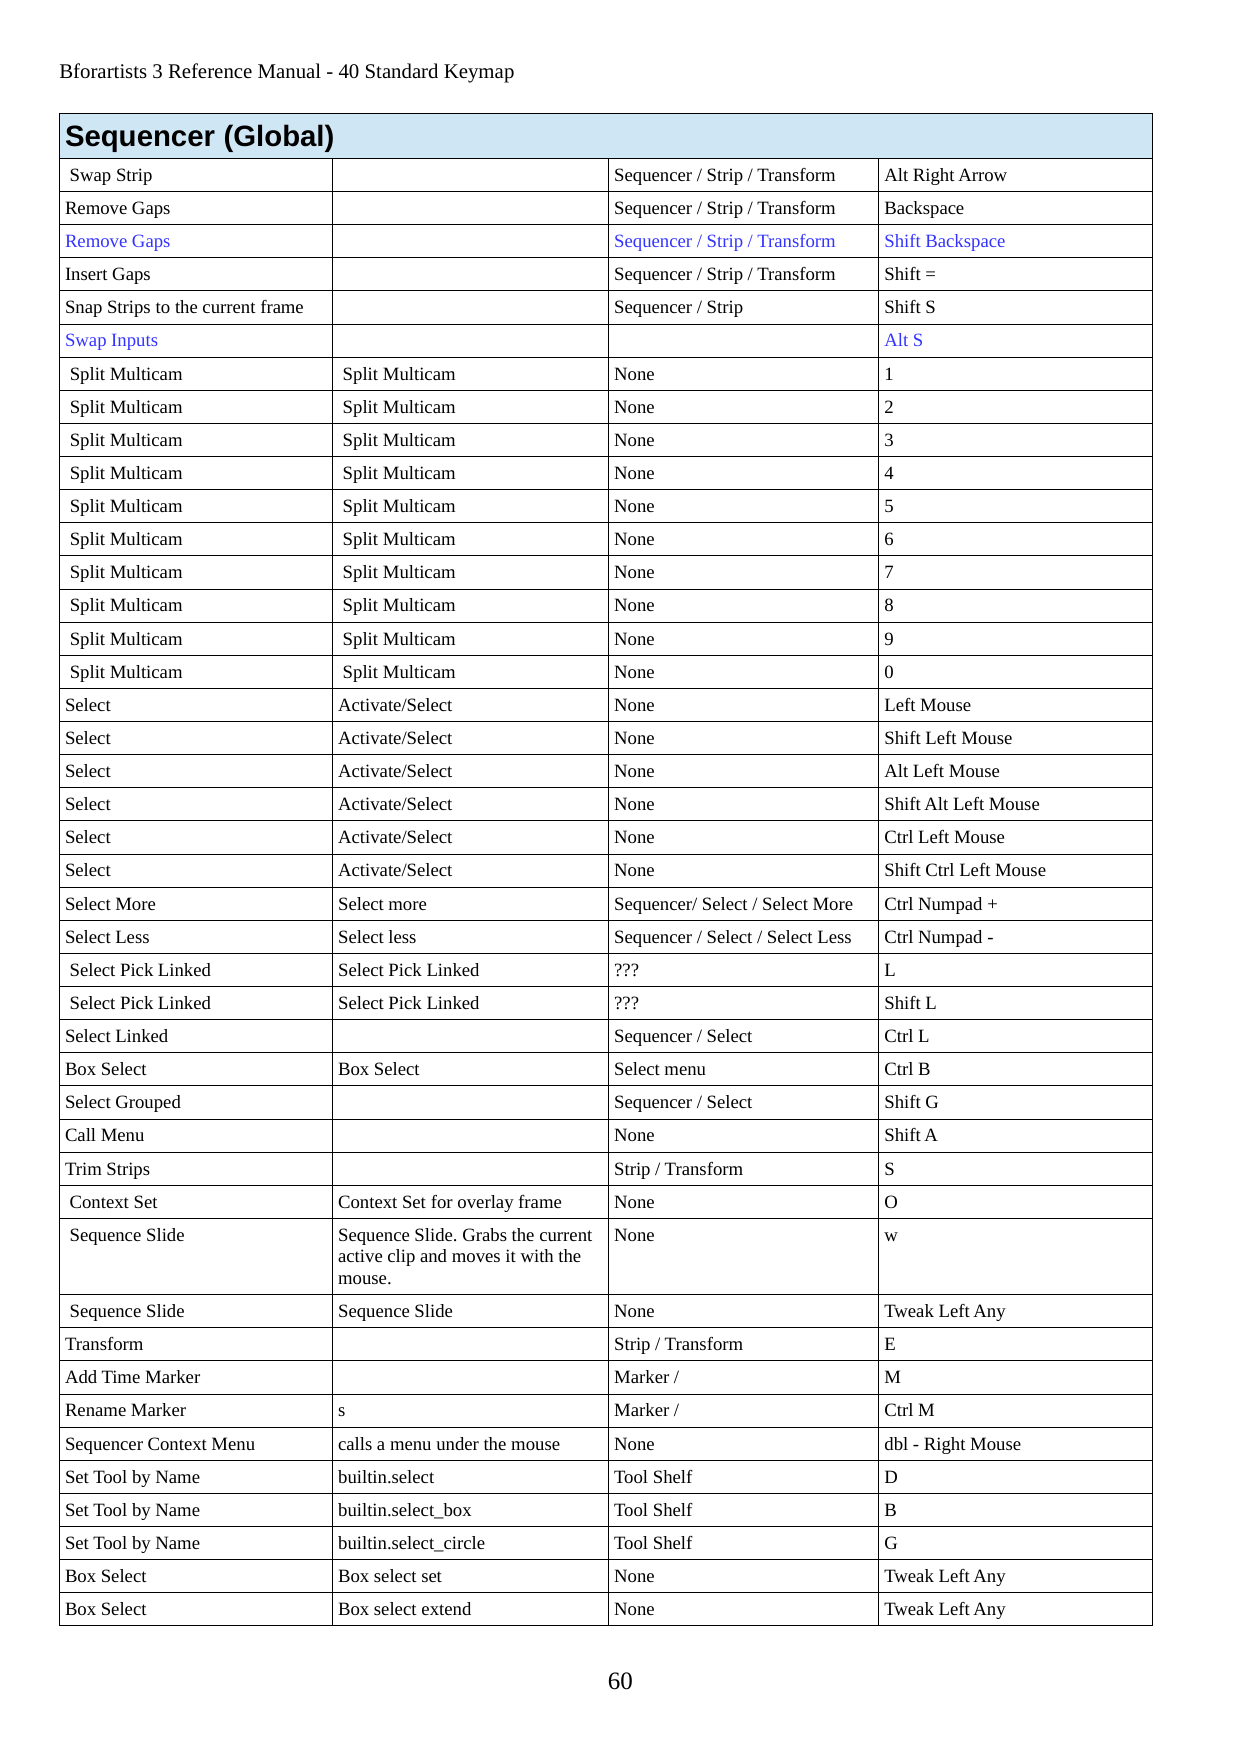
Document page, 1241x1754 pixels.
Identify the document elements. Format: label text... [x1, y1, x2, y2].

table_cell None [609, 1219, 878, 1294]
table_cell [333, 159, 608, 191]
table_cell None [609, 523, 878, 555]
table_cell Shift G [879, 1086, 1152, 1118]
table_cell Split Multicam [60, 391, 332, 423]
table_cell Sequencer / Strip / Transform [609, 192, 878, 224]
table_cell Box Select [333, 1053, 608, 1085]
table_cell 8 [879, 590, 1152, 622]
table_cell Tweak Left Any [879, 1593, 1152, 1625]
table_cell Sequencer / Strip / Transform [609, 225, 878, 257]
table_cell Swap Strip [60, 159, 332, 191]
table_cell Select Pick Linked [333, 987, 608, 1019]
table_cell Sequencer / Strip / Transform [609, 258, 878, 290]
table_cell None [609, 590, 878, 622]
table_cell None [609, 1295, 878, 1327]
table_cell 5 [879, 490, 1152, 522]
table_cell Marker / [609, 1361, 878, 1393]
table_cell Ctrl Numpad + [879, 888, 1152, 920]
table_cell Transform [60, 1328, 332, 1360]
table_cell 9 [879, 623, 1152, 655]
table_cell [333, 192, 608, 224]
table_cell Context Set [60, 1186, 332, 1218]
table_cell Sequence Slide [60, 1295, 332, 1327]
table_cell Select [60, 788, 332, 820]
table_cell Select More [60, 888, 332, 920]
table_cell Sequencer / Select [609, 1086, 878, 1118]
table_cell Rename Marker [60, 1395, 332, 1427]
table_cell Split Multicam [333, 590, 608, 622]
table_cell Select Less [60, 921, 332, 953]
table_cell Remove Gaps [60, 225, 332, 257]
table_cell M [879, 1361, 1152, 1393]
table_cell builtin.select_circle [333, 1527, 608, 1559]
table_cell [333, 1361, 608, 1393]
table_cell None [609, 821, 878, 853]
table_cell Ctrl Left Mouse [879, 821, 1152, 853]
table_cell 6 [879, 523, 1152, 555]
table_cell [333, 258, 608, 290]
table_cell Sequencer Context Menu [60, 1428, 332, 1460]
table_header Sequencer (Global) [60, 114, 1152, 158]
table_cell None [609, 358, 878, 390]
table_cell ??? [609, 954, 878, 986]
table_cell None [609, 556, 878, 588]
table_cell None [609, 855, 878, 887]
table_cell Split Multicam [333, 490, 608, 522]
table_cell Insert Gaps [60, 258, 332, 290]
table_cell Call Menu [60, 1120, 332, 1152]
table_cell Tool Shelf [609, 1461, 878, 1493]
table_cell Split Multicam [333, 523, 608, 555]
table_cell None [609, 1560, 878, 1592]
table_cell Activate/Select [333, 755, 608, 787]
table_cell Strip / Transform [609, 1153, 878, 1185]
table_cell None [609, 490, 878, 522]
table_cell Strip / Transform [609, 1328, 878, 1360]
table_cell dbl - Right Mouse [879, 1428, 1152, 1460]
table_cell Select Pick Linked [60, 954, 332, 986]
table_cell Select [60, 722, 332, 754]
table_cell [333, 1020, 608, 1052]
table_cell Select [60, 755, 332, 787]
table_cell Shift A [879, 1120, 1152, 1152]
table_cell Split Multicam [333, 358, 608, 390]
table_cell Shift Backspace [879, 225, 1152, 257]
table_cell builtin.select [333, 1461, 608, 1493]
table_cell None [609, 1428, 878, 1460]
table_cell Select [60, 821, 332, 853]
table_cell Sequencer/ Select / Select More [609, 888, 878, 920]
table_cell None [609, 722, 878, 754]
table_cell 0 [879, 656, 1152, 688]
table_cell [333, 325, 608, 357]
table_cell Select Pick Linked [60, 987, 332, 1019]
table_cell Context Set for overlay frame [333, 1186, 608, 1218]
table_cell Shift S [879, 291, 1152, 323]
table_cell Select Linked [60, 1020, 332, 1052]
table_cell Shift Left Mouse [879, 722, 1152, 754]
table_cell Alt Left Mouse [879, 755, 1152, 787]
table_cell Sequencer / Select [609, 1020, 878, 1052]
table_cell Activate/Select [333, 689, 608, 721]
table_cell Select less [333, 921, 608, 953]
table_cell 7 [879, 556, 1152, 588]
table_cell Activate/Select [333, 788, 608, 820]
table_cell Select [60, 689, 332, 721]
table_cell None [609, 1120, 878, 1152]
table_cell D [879, 1461, 1152, 1493]
table_cell Alt Right Arrow [879, 159, 1152, 191]
table_cell calls a menu under the mouse [333, 1428, 608, 1460]
table_cell Select [60, 855, 332, 887]
table_cell Select Grouped [60, 1086, 332, 1118]
table_cell Shift Ctrl Left Mouse [879, 855, 1152, 887]
table_cell O [879, 1186, 1152, 1218]
table_cell Shift Alt Left Mouse [879, 788, 1152, 820]
table_cell Tool Shelf [609, 1494, 878, 1526]
table_cell Tool Shelf [609, 1527, 878, 1559]
table_cell None [609, 656, 878, 688]
table_cell Box select set [333, 1560, 608, 1592]
table_cell Split Multicam [60, 358, 332, 390]
table_cell Sequencer / Strip / Transform [609, 159, 878, 191]
table_cell B [879, 1494, 1152, 1526]
table_cell Sequence Slide [333, 1295, 608, 1327]
table_cell None [609, 755, 878, 787]
table_cell Sequencer / Strip [609, 291, 878, 323]
table_cell None [609, 457, 878, 489]
table_cell Remove Gaps [60, 192, 332, 224]
table_cell Select Pick Linked [333, 954, 608, 986]
table_cell Marker / [609, 1395, 878, 1427]
table_cell Sequence Slide. Grabs the current active clip and moves it with the mouse. [333, 1219, 608, 1294]
table_cell Set Tool by Name [60, 1527, 332, 1559]
table_cell Sequence Slide [60, 1219, 332, 1294]
table_cell Split Multicam [60, 457, 332, 489]
table_cell Split Multicam [60, 490, 332, 522]
table_cell Select more [333, 888, 608, 920]
table_cell G [879, 1527, 1152, 1559]
table_cell [333, 1328, 608, 1360]
table_cell Split Multicam [60, 623, 332, 655]
table_cell E [879, 1328, 1152, 1360]
table_cell None [609, 1593, 878, 1625]
table_cell None [609, 424, 878, 456]
table_cell None [609, 1186, 878, 1218]
table_cell Add Time Marker [60, 1361, 332, 1393]
table_cell Shift = [879, 258, 1152, 290]
table_cell Split Multicam [333, 424, 608, 456]
table_cell Swap Inputs [60, 325, 332, 357]
table_cell builtin.select_box [333, 1494, 608, 1526]
table_cell 4 [879, 457, 1152, 489]
table_cell Activate/Select [333, 855, 608, 887]
table_cell Split Multicam [60, 424, 332, 456]
table_cell Activate/Select [333, 821, 608, 853]
table_cell 3 [879, 424, 1152, 456]
table_cell Box Select [60, 1593, 332, 1625]
table_cell None [609, 623, 878, 655]
table_cell Split Multicam [333, 391, 608, 423]
table_cell Split Multicam [333, 457, 608, 489]
table_cell Split Multicam [333, 656, 608, 688]
table_cell 2 [879, 391, 1152, 423]
table_cell Left Mouse [879, 689, 1152, 721]
table_cell Set Tool by Name [60, 1494, 332, 1526]
table_cell s [333, 1395, 608, 1427]
table_cell Box Select [60, 1053, 332, 1085]
table_cell L [879, 954, 1152, 986]
table_cell [333, 291, 608, 323]
table_cell Split Multicam [60, 656, 332, 688]
table_cell Shift L [879, 987, 1152, 1019]
table_cell Split Multicam [60, 590, 332, 622]
table_cell Trim Strips [60, 1153, 332, 1185]
table_cell Split Multicam [60, 523, 332, 555]
table_cell Alt S [879, 325, 1152, 357]
table_cell Snap Strips to the current frame [60, 291, 332, 323]
table_cell Ctrl B [879, 1053, 1152, 1085]
table_cell Tweak Left Any [879, 1560, 1152, 1592]
table_cell Set Tool by Name [60, 1461, 332, 1493]
table_cell S [879, 1153, 1152, 1185]
table_cell Ctrl L [879, 1020, 1152, 1052]
table_cell Split Multicam [333, 556, 608, 588]
table_cell Select menu [609, 1053, 878, 1085]
table_cell ??? [609, 987, 878, 1019]
table_cell [333, 225, 608, 257]
table_cell Ctrl Numpad - [879, 921, 1152, 953]
table_cell [333, 1086, 608, 1118]
table_cell Tweak Left Any [879, 1295, 1152, 1327]
table_cell None [609, 689, 878, 721]
table_cell w [879, 1219, 1152, 1294]
table_cell Split Multicam [60, 556, 332, 588]
table_cell 1 [879, 358, 1152, 390]
table_cell Split Multicam [333, 623, 608, 655]
table_cell Activate/Select [333, 722, 608, 754]
table_cell Ctrl M [879, 1395, 1152, 1427]
table_cell Sequencer / Select / Select Less [609, 921, 878, 953]
table_cell None [609, 788, 878, 820]
table_cell Backspace [879, 192, 1152, 224]
table_cell Box select extend [333, 1593, 608, 1625]
table_cell None [609, 391, 878, 423]
table_cell [333, 1153, 608, 1185]
table_cell Box Select [60, 1560, 332, 1592]
table_cell [609, 325, 878, 357]
table_cell [333, 1120, 608, 1152]
